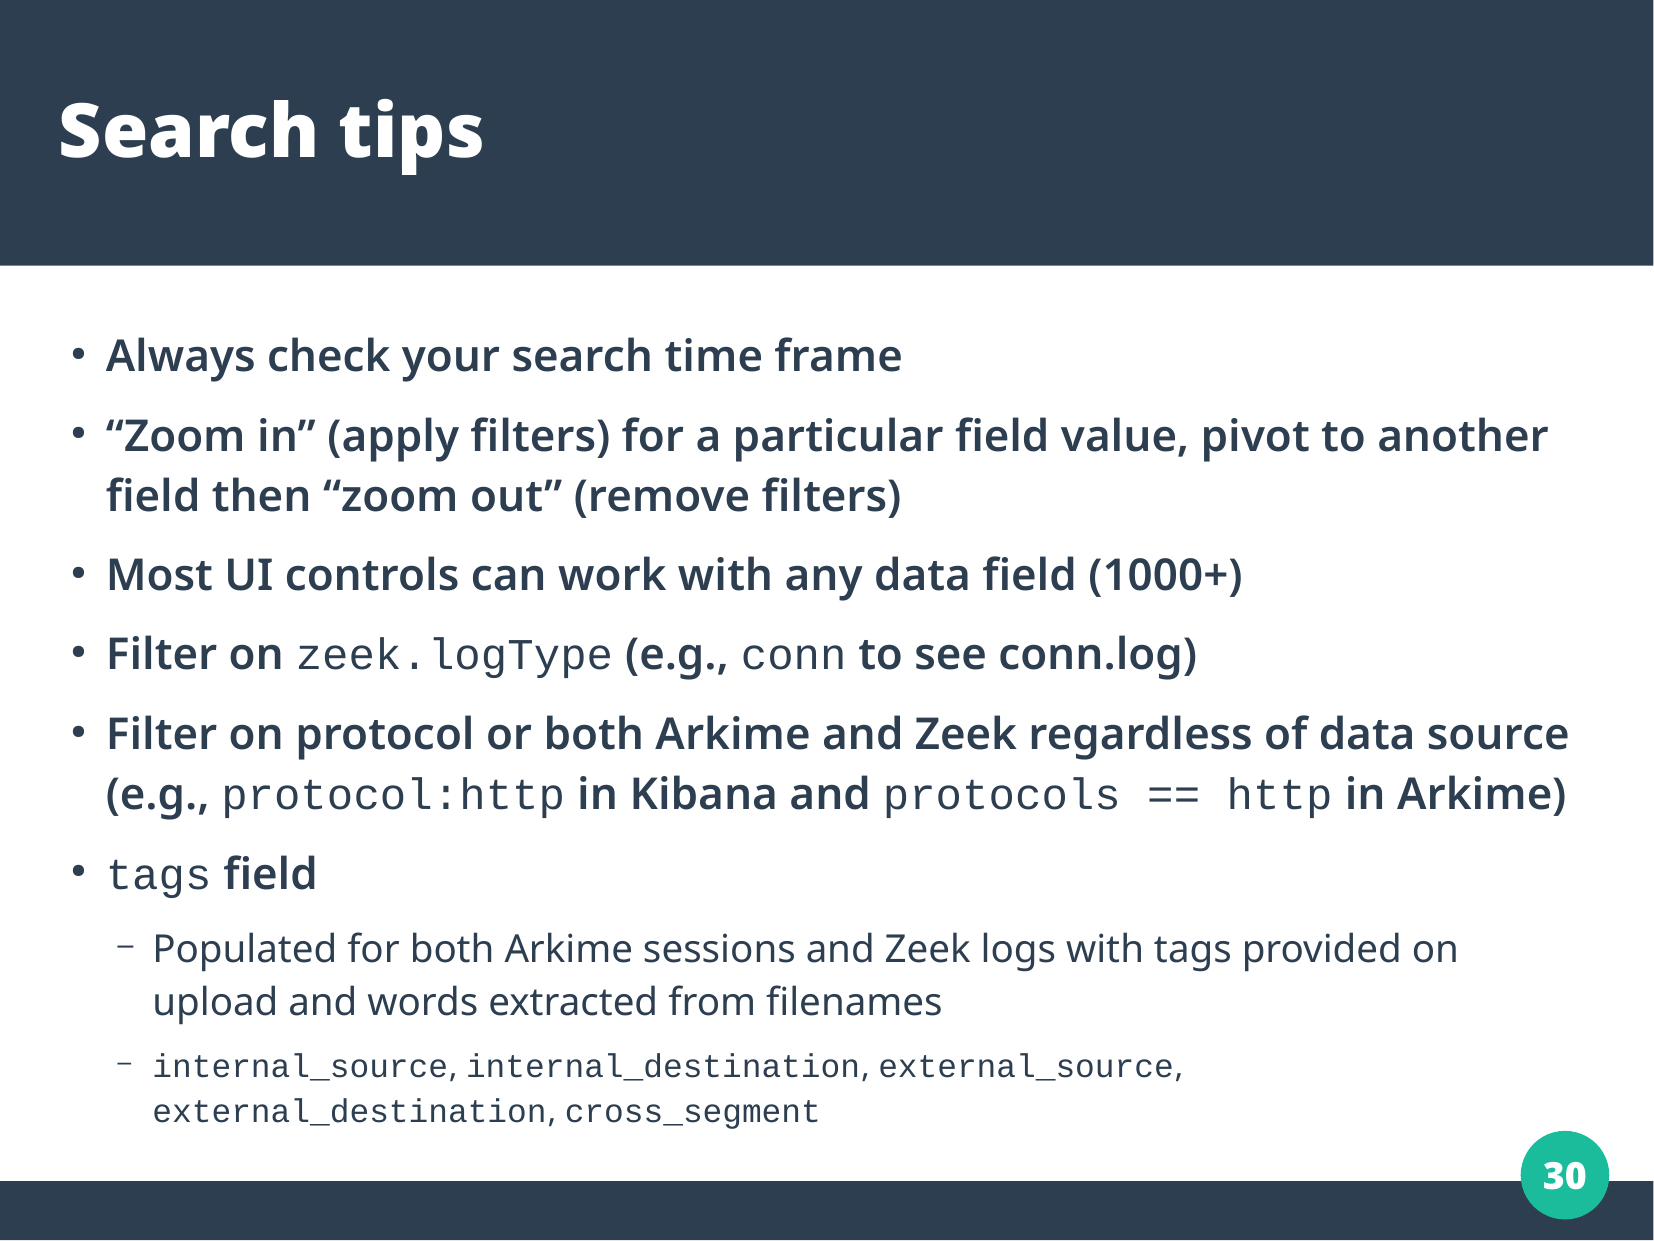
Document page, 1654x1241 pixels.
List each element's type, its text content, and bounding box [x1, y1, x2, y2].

title Search tips [59, 49, 1595, 207]
list Always check your search time frame “Zoom in” (apply filters) for a particular field value, pivot to another field then “zoom out” (remove filters) Most UI controls can work with any data field (1000+) Filter on zeek.logType (e.g., conn to see conn.log) Filter on protocol or both Arkime and Zeek regardless of data source (e.g., protocol:http in Kibana and protocols == http in Arkime) tags field Populated for both Arkime sessions and Zeek logs with tags provided on upload and words extracted from filenames internal_source, internal_destination, external_source, external_destination, cross_segment [59, 324, 1595, 1152]
